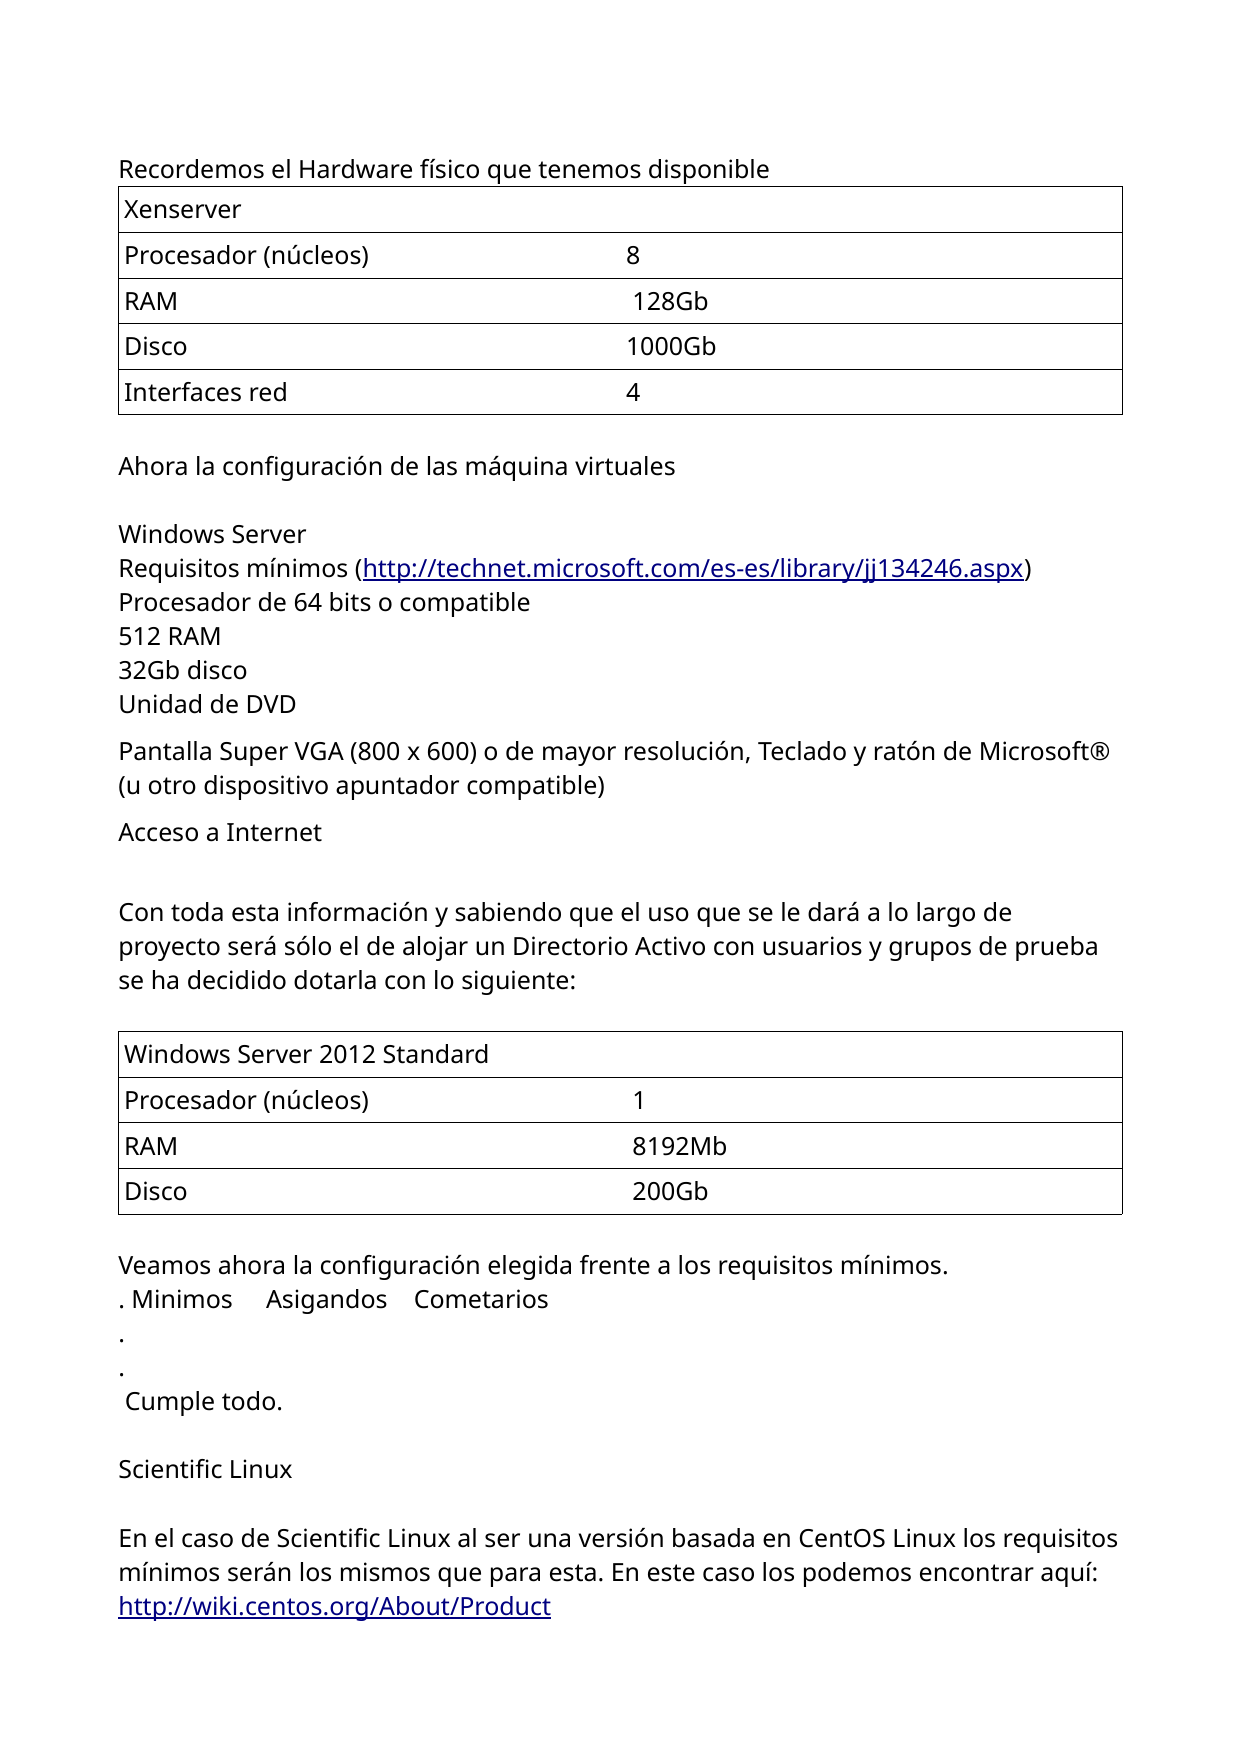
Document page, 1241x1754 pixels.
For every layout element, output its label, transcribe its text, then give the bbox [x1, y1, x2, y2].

text Ahora la configuración de las máquina virtuales [118, 448, 1122, 483]
table_cell RAM [119, 1123, 620, 1168]
text Requisitos mínimos (http://technet.microsoft.com/es-es/library/jj134246.aspx) [118, 551, 1122, 585]
text 32Gb disco [118, 653, 1122, 687]
table_cell 4 [620, 370, 1122, 414]
table_cell Procesador (núcleos) [119, 1078, 620, 1122]
table_header [620, 187, 1122, 232]
text Windows Server [118, 517, 1122, 551]
table_cell 200Gb [620, 1169, 1122, 1213]
table_header Windows Server 2012 Standard [119, 1032, 620, 1077]
text . [118, 1316, 1122, 1350]
text Acceso a Internet [118, 814, 1122, 882]
table_cell 1000Gb [620, 324, 1122, 369]
table_cell 1 [620, 1078, 1122, 1122]
table_cell 8 [620, 233, 1122, 277]
table_cell Procesador (núcleos) [119, 233, 620, 277]
table_cell 128Gb [620, 279, 1122, 323]
text Pantalla Super VGA (800 x 600) o de mayor resolución, Teclado y ratón de Microsoft® (u otro dispositivo apuntador compatible) [118, 733, 1122, 802]
table_cell Disco [119, 324, 620, 369]
table_header [620, 1032, 1122, 1077]
text Cumple todo. [118, 1384, 1122, 1418]
text 512 RAM [118, 619, 1122, 653]
text Unidad de DVD [118, 687, 1122, 721]
text . Minimos Asigandos Cometarios [118, 1282, 1122, 1316]
text Recordemos el Hardware físico que tenemos disponible [118, 152, 1122, 186]
table_cell Disco [119, 1169, 620, 1213]
table_header Xenserver [119, 187, 620, 232]
text Veamos ahora la configuración elegida frente a los requisitos mínimos. [118, 1248, 1122, 1282]
table_cell 8192Mb [620, 1123, 1122, 1168]
text Scientific Linux [118, 1452, 1122, 1486]
table_cell Interfaces red [119, 370, 620, 414]
text En el caso de Scientific Linux al ser una versión basada en CentOS Linux los requisitos mínimos serán los mismos que para esta. En este caso los podemos encontrar aquí: http://wiki.centos.org/About/Product [118, 1520, 1122, 1622]
table_cell RAM [119, 279, 620, 323]
text . [118, 1350, 1122, 1384]
text Con toda esta información y sabiendo que el uso que se le dará a lo largo de proyecto será sólo el de alojar un Directorio Activo con usuarios y grupos de prueba se ha decidido dotarla con lo siguiente: [118, 895, 1122, 997]
text Procesador de 64 bits o compatible [118, 585, 1122, 619]
